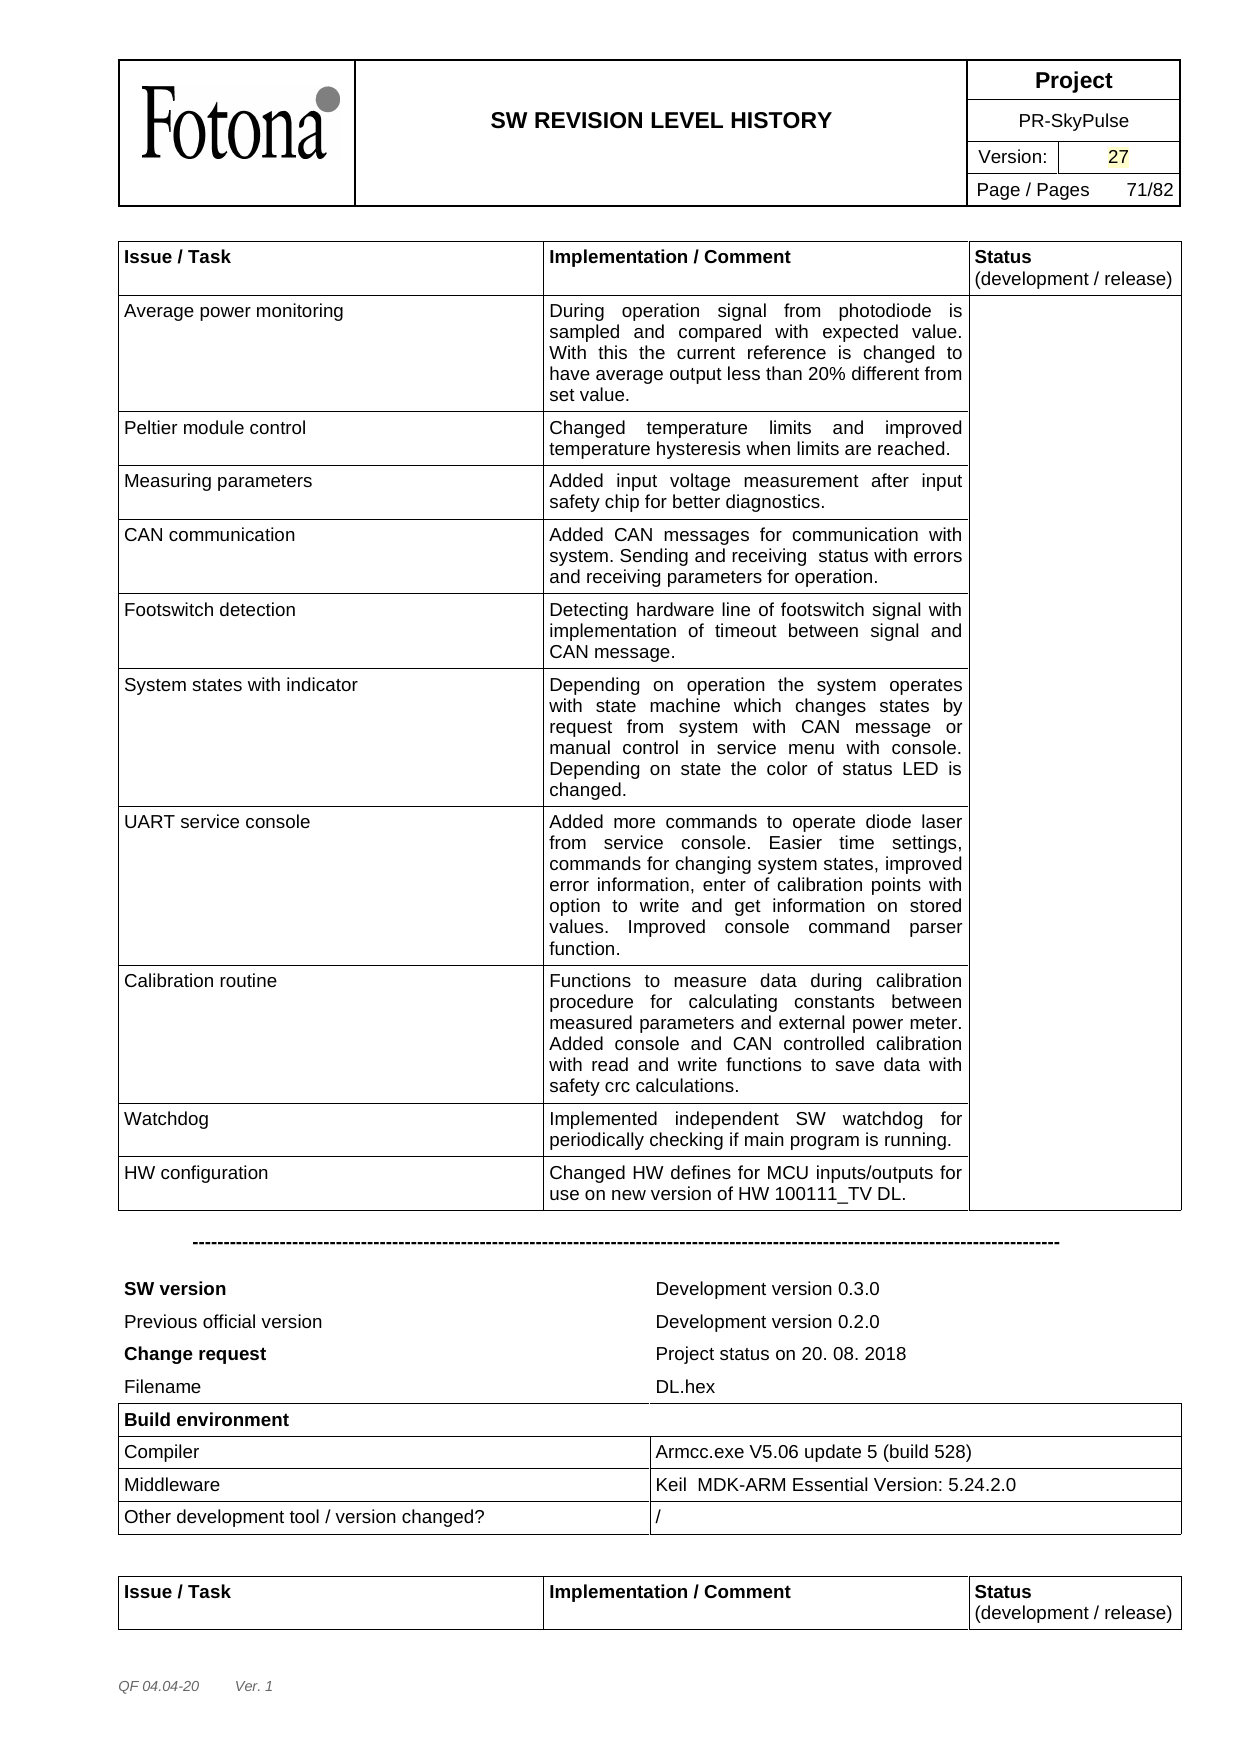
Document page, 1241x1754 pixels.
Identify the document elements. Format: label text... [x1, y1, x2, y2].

table_cell Previous official version [118, 1306, 649, 1338]
table_cell Build environment [119, 1404, 1181, 1436]
table_cell Changed HW defines for MCU inputs/outputs for use on new version of HW 100111_TV DL. [544, 1157, 968, 1210]
table_cell Depending on operation the system operates with state machine which changes states by request from system with CAN message or manual control in service menu with console. Depending on state the color of status LED is changed. [544, 669, 968, 806]
table_cell Development version 0.2.0 [650, 1306, 1181, 1338]
table_cell Change request [118, 1338, 649, 1371]
table_cell Other development tool / version changed? [119, 1502, 649, 1534]
table_cell / [651, 1502, 1181, 1534]
table_cell Added input voltage measurement after input safety chip for better diagnostics. [544, 466, 968, 519]
table_cell Peltier module control [119, 412, 543, 465]
table_header Status (development / release) [970, 242, 1181, 295]
table_cell Watchdog [119, 1104, 543, 1156]
table_cell Added more commands to operate diode laser from service console. Easier time settings, commands for changing system states, improved error information, enter of calibration points with option to write and get information on stored values. Improved console command parser function. [544, 807, 968, 965]
table_cell During operation signal from photodiode is sampled and compared with expected value. With this the current reference is changed to have average output less than 20% different from set value. [544, 296, 968, 411]
table_cell Implemented independent SW watchdog for periodically checking if main program is running. [544, 1104, 968, 1156]
table_header Implementation / Comment [544, 1577, 968, 1629]
table_header Status (development / release) [970, 1577, 1181, 1629]
table_cell Measuring parameters [119, 466, 543, 519]
table_cell UART service console [119, 807, 543, 965]
table_cell Compiler [119, 1437, 649, 1468]
table_cell Project status on 20. 08. 2018 [650, 1338, 1181, 1371]
table_cell Changed temperature limits and improved temperature hysteresis when limits are reached. [544, 412, 968, 465]
table_cell Filename [118, 1371, 649, 1403]
table_header Issue / Task [119, 1577, 543, 1629]
table_cell Functions to measure data during calibration procedure for calculating constants between measured parameters and external power meter. Added console and CAN controlled calibration with read and write functions to save data with safety crc calculations. [544, 966, 968, 1103]
table_cell CAN communication [119, 520, 543, 593]
table_cell Average power monitoring [119, 296, 543, 411]
table_cell Calibration routine [119, 966, 543, 1103]
table_cell Middleware [119, 1469, 649, 1501]
table_cell System states with indicator [119, 669, 543, 806]
table_cell DL.hex [650, 1371, 1181, 1403]
table_cell Footswitch detection [119, 594, 543, 668]
table_cell Added CAN messages for communication with system. Sending and receiving status with errors and receiving parameters for operation. [544, 520, 968, 593]
table_cell Keil MDK-ARM Essential Version: 5.24.2.0 [651, 1469, 1181, 1501]
text ------------------------------------------------------------------------------------------------------------------------------------------- [118, 1231, 1163, 1252]
table_header Development version 0.3.0 [650, 1273, 1181, 1306]
table_header Issue / Task [119, 242, 543, 295]
table_header Implementation / Comment [544, 242, 968, 295]
table_cell Detecting hardware line of footswitch signal with implementation of timeout between signal and CAN message. [544, 594, 968, 668]
table_header SW version [118, 1273, 649, 1306]
table_cell HW configuration [119, 1157, 543, 1210]
table_cell Armcc.exe V5.06 update 5 (build 528) [651, 1437, 1181, 1468]
table_cell [970, 296, 1181, 1210]
